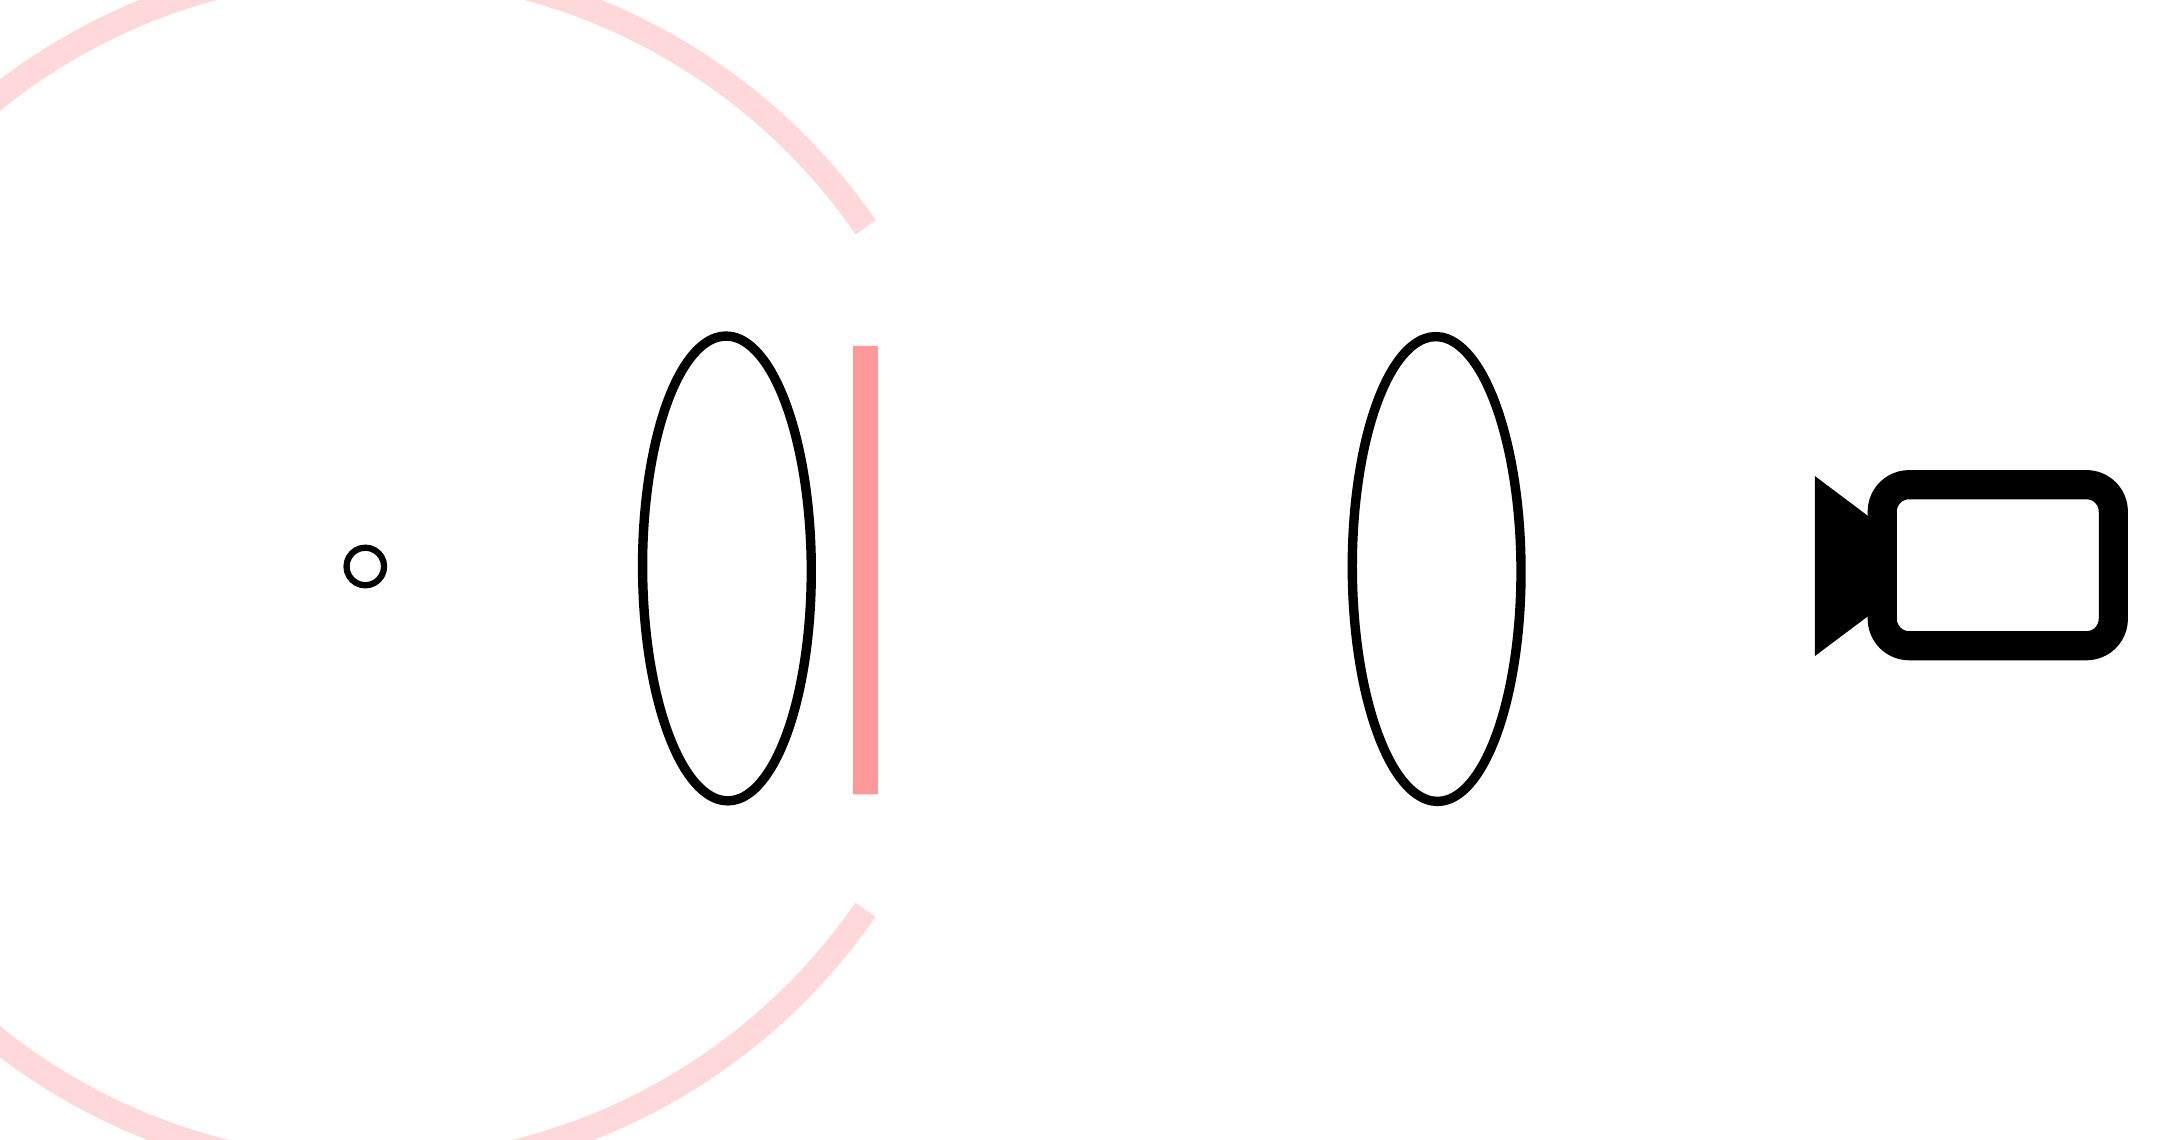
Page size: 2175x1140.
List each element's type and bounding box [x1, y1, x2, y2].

text_box [0, 1026, 230, 1140]
text_box [1882, 484, 2114, 646]
text_box [1814, 476, 1875, 657]
text_box [0, 0, 217, 111]
text_box [511, 0, 1747, 1140]
